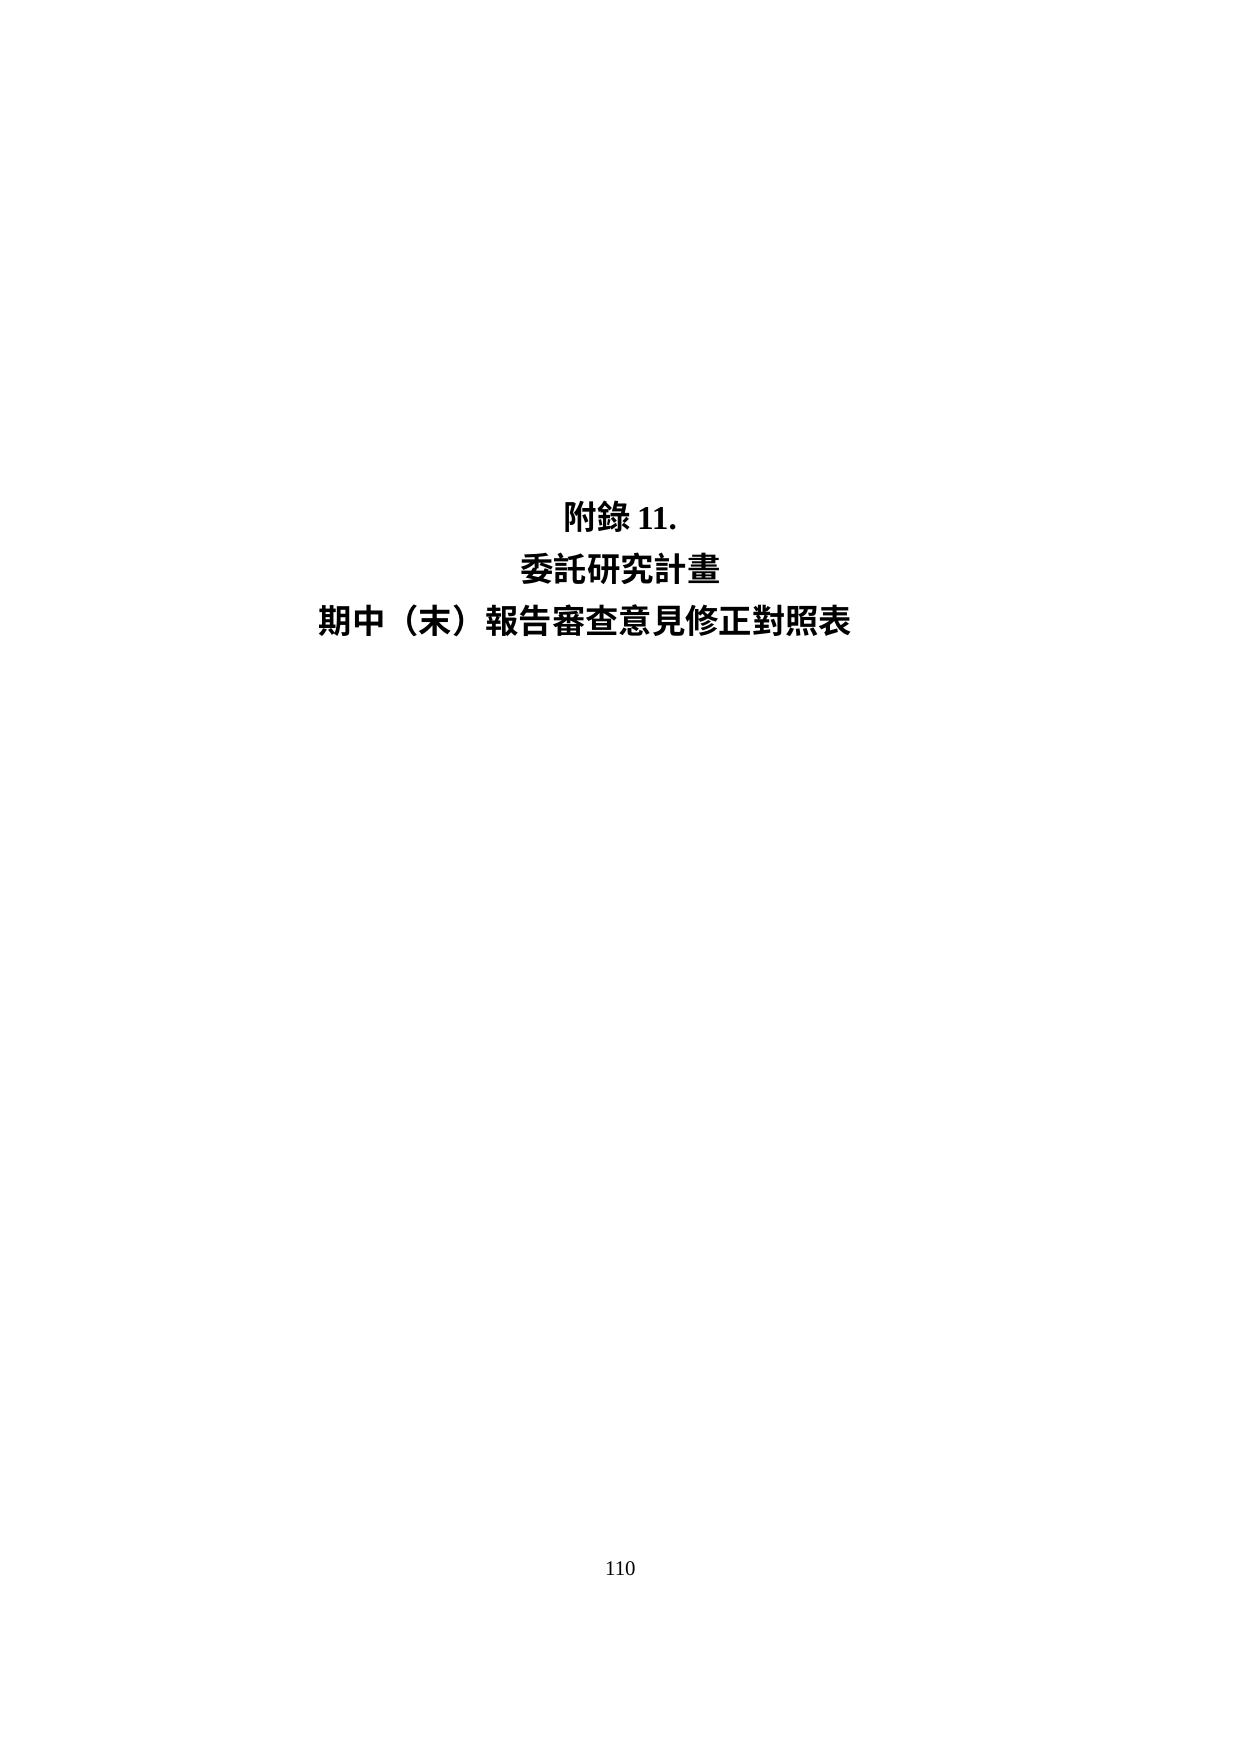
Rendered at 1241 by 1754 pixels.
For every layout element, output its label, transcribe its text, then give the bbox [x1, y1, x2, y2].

text 期中（末）報告審查意見修正對照表 [112, 592, 1058, 644]
text 委託研究計畫 [112, 540, 1128, 592]
text 附錄11. [112, 488, 1128, 540]
